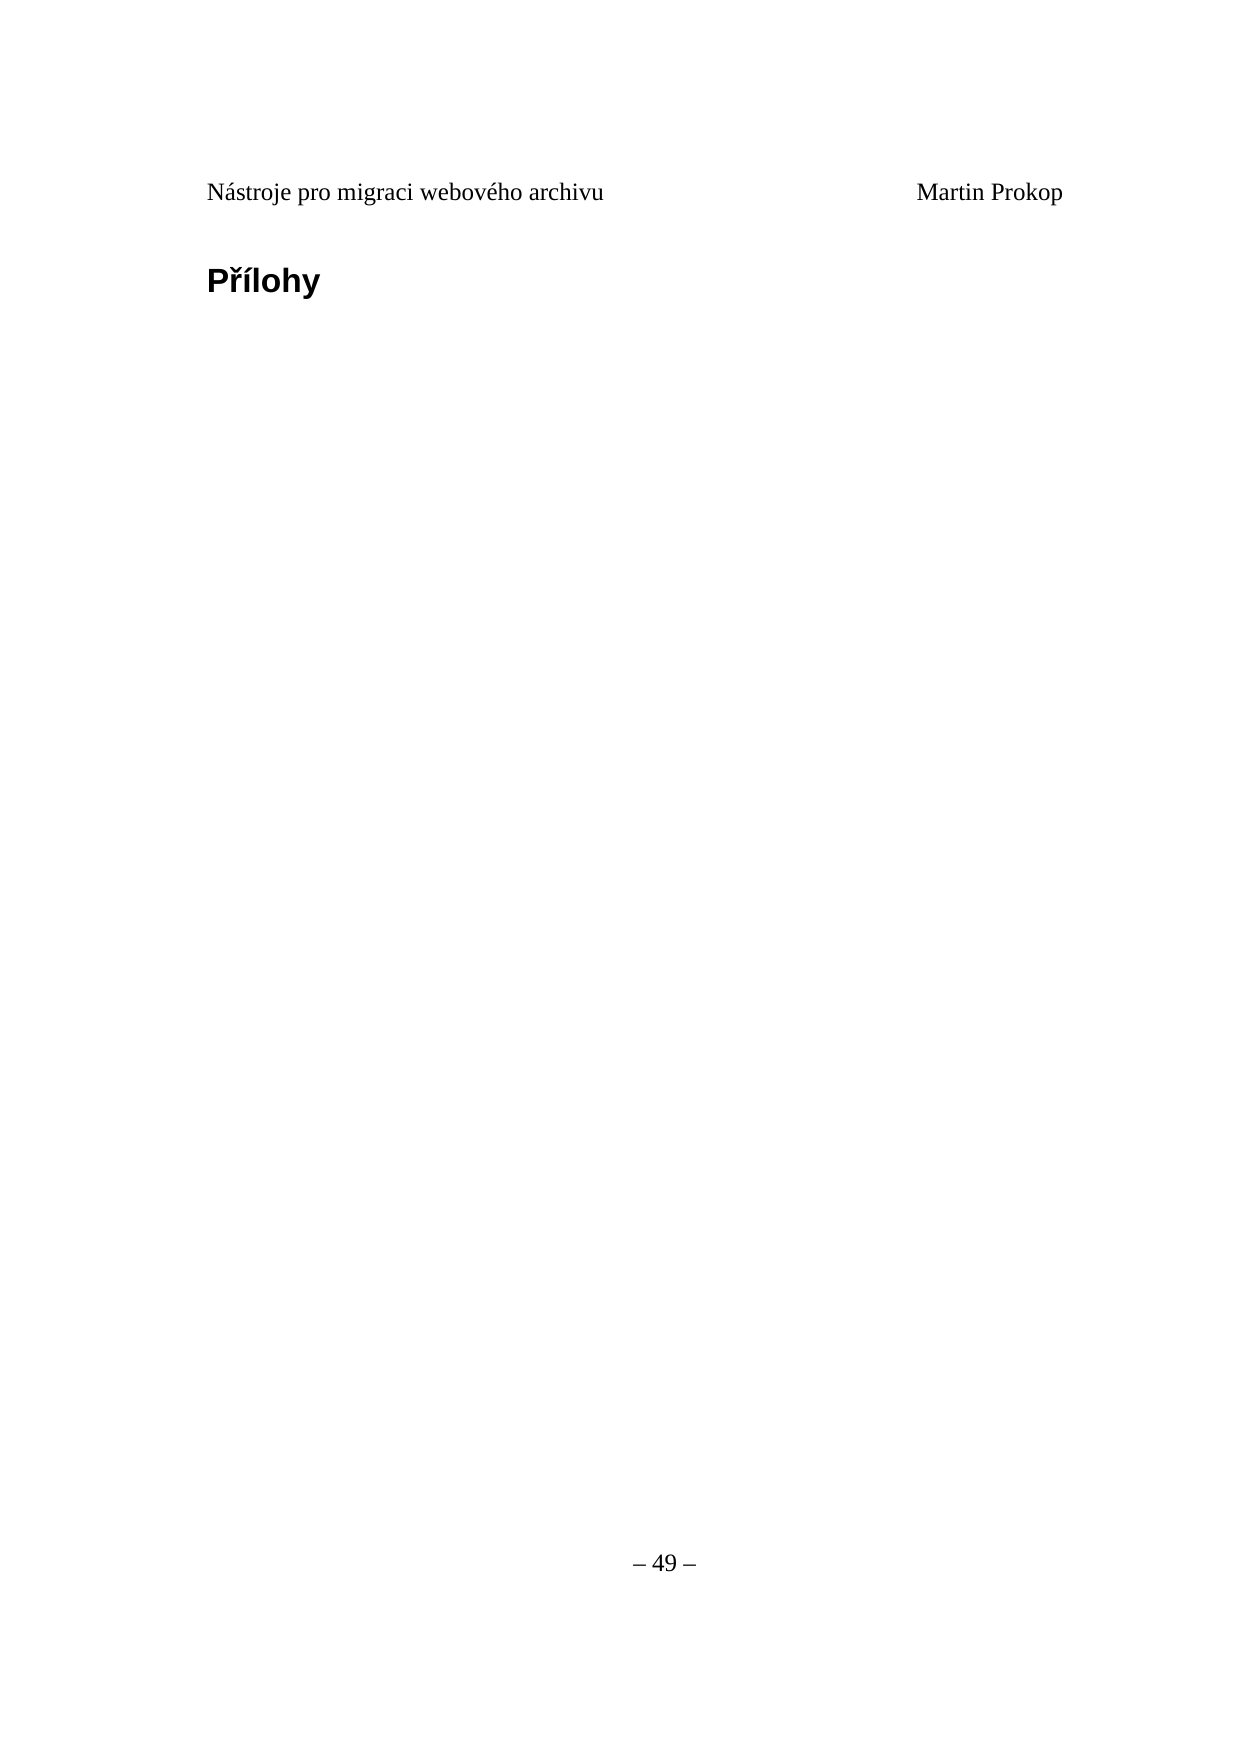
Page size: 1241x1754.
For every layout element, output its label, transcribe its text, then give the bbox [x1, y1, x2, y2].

subtitle Přílohy [207, 260, 1063, 299]
